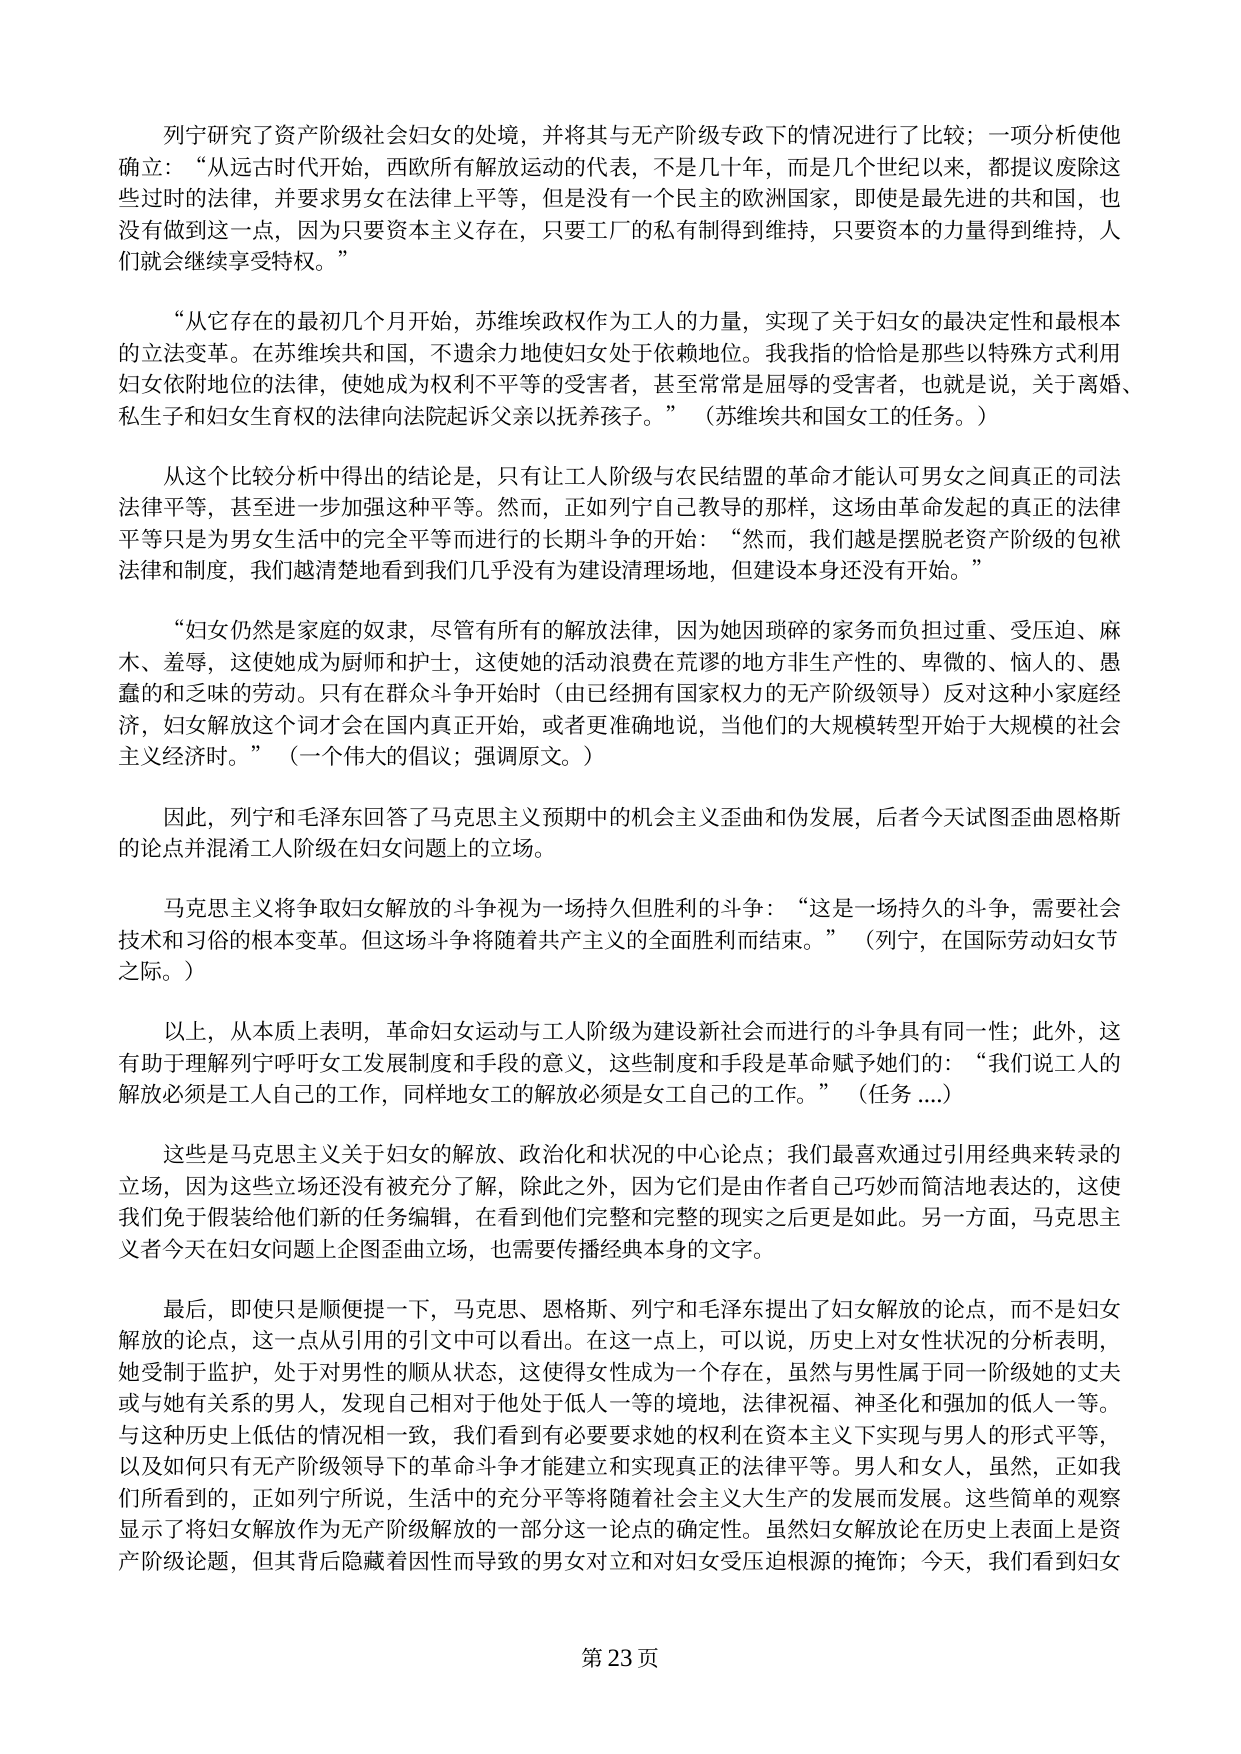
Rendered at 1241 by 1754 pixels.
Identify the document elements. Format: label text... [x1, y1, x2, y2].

text “从它存在的最初几个月开始，苏维埃政权作为工人的力量，实现了关于妇女的最决定性和最根本的立法变革。在苏维埃共和国，不遗余力地使妇女处于依赖地位。我我指的恰恰是那些以特殊方式利用妇女依附地位的法律，使她成为权利不平等的受害者，甚至常常是屈辱的受害者，也就是说，关于离婚、私生子和妇女生育权的法律向法院起诉父亲以抚养孩子。” （苏维埃共和国女工的任务。） [118, 304, 1122, 430]
text 以上，从本质上表明，革命妇女运动与工人阶级为建设新社会而进行的斗争具有同一性；此外，这有助于理解列宁呼吁女工发展制度和手段的意义，这些制度和手段是革命赋予她们的：“我们说工人的解放必须是工人自己的工作，同样地女工的解放必须是女工自己的工作。” （任务 ....） [118, 1014, 1122, 1109]
text 最后，即使只是顺便提一下，马克思、恩格斯、列宁和毛泽东提出了妇女解放的论点，而不是妇女解放的论点，这一点从引用的引文中可以看出。在这一点上，可以说，历史上对女性状况的分析表明，她受制于监护，处于对男性的顺从状态，这使得女性成为一个存在，虽然与男性属于同一阶级她的丈夫或与她有关系的男人，发现自己相对于他处于低人一等的境地，法律祝福、神圣化和强加的低人一等。与这种历史上低估的情况相一致，我们看到有必要要求她的权利在资本主义下实现与男人的形式平等，以及如何只有无产阶级领导下的革命斗争才能建立和实现真正的法律平等。男人和女人，虽然，正如我们所看到的，正如列宁所说，生活中的充分平等将随着社会主义大生产的发展而发展。这些简单的观察显示了将妇女解放作为无产阶级解放的一部分这一论点的确定性。虽然妇女解放论在历史上表面上是资产阶级论题，但其背后隐藏着因性而导致的男女对立和对妇女受压迫根源的掩饰；今天，我们看到妇女 [118, 1292, 1122, 1575]
text “妇女仍然是家庭的奴隶，尽管有所有的解放法律，因为她因琐碎的家务而负担过重、受压迫、麻木、羞辱，这使她成为厨师和护士，这使她的活动浪费在荒谬的地方非生产性的、卑微的、恼人的、愚蠢的和乏味的劳动。只有在群众斗争开始时（由已经拥有国家权力的无产阶级领导）反对这种小家庭经济，妇女解放这个词才会在国内真正开始，或者更准确地说，当他们的大规模转型开始于大规模的社会主义经济时。” （一个伟大的倡议；强调原文。） [118, 614, 1122, 771]
text 这些是马克思主义关于妇女的解放、政治化和状况的中心论点；我们最喜欢通过引用经典来转录的立场，因为这些立场还没有被充分了解，除此之外，因为它们是由作者自己巧妙而简洁地表达的，这使我们免于假装给他们新的任务编辑，在看到他们完整和完整的现实之后更是如此。另一方面，马克思主义者今天在妇女问题上企图歪曲立场，也需要传播经典本身的文字。 [118, 1138, 1122, 1263]
text 马克思主义将争取妇女解放的斗争视为一场持久但胜利的斗争：“这是一场持久的斗争，需要社会技术和习俗的根本变革。但这场斗争将随着共产主义的全面胜利而结束。” （列宁，在国际劳动妇女节之际。） [118, 891, 1122, 986]
text 因此，列宁和毛泽东回答了马克思主义预期中的机会主义歪曲和伪发展，后者今天试图歪曲恩格斯的论点并混淆工人阶级在妇女问题上的立场。 [118, 800, 1122, 863]
text 列宁研究了资产阶级社会妇女的处境，并将其与无产阶级专政下的情况进行了比较；一项分析使他确立：“从远古时代开始，西欧所有解放运动的代表，不是几十年，而是几个世纪以来，都提议废除这些过时的法律，并要求男女在法律上平等，但是没有一个民主的欧洲国家，即使是最先进的共和国，也没有做到这一点，因为只要资本主义存在，只要工厂的私有制得到维持，只要资本的力量得到维持，人们就会继续享受特权。” [118, 118, 1122, 276]
text 从这个比较分析中得出的结论是，只有让工人阶级与农民结盟的革命才能认可男女之间真正的司法法律平等，甚至进一步加强这种平等。然而，正如列宁自己教导的那样，这场由革命发起的真正的法律平等只是为男女生活中的完全平等而进行的长期斗争的开始：“然而，我们越是摆脱老资产阶级的包袱法律和制度，我们越清楚地看到我们几乎没有为建设清理场地，但建设本身还没有开始。” [118, 459, 1122, 585]
